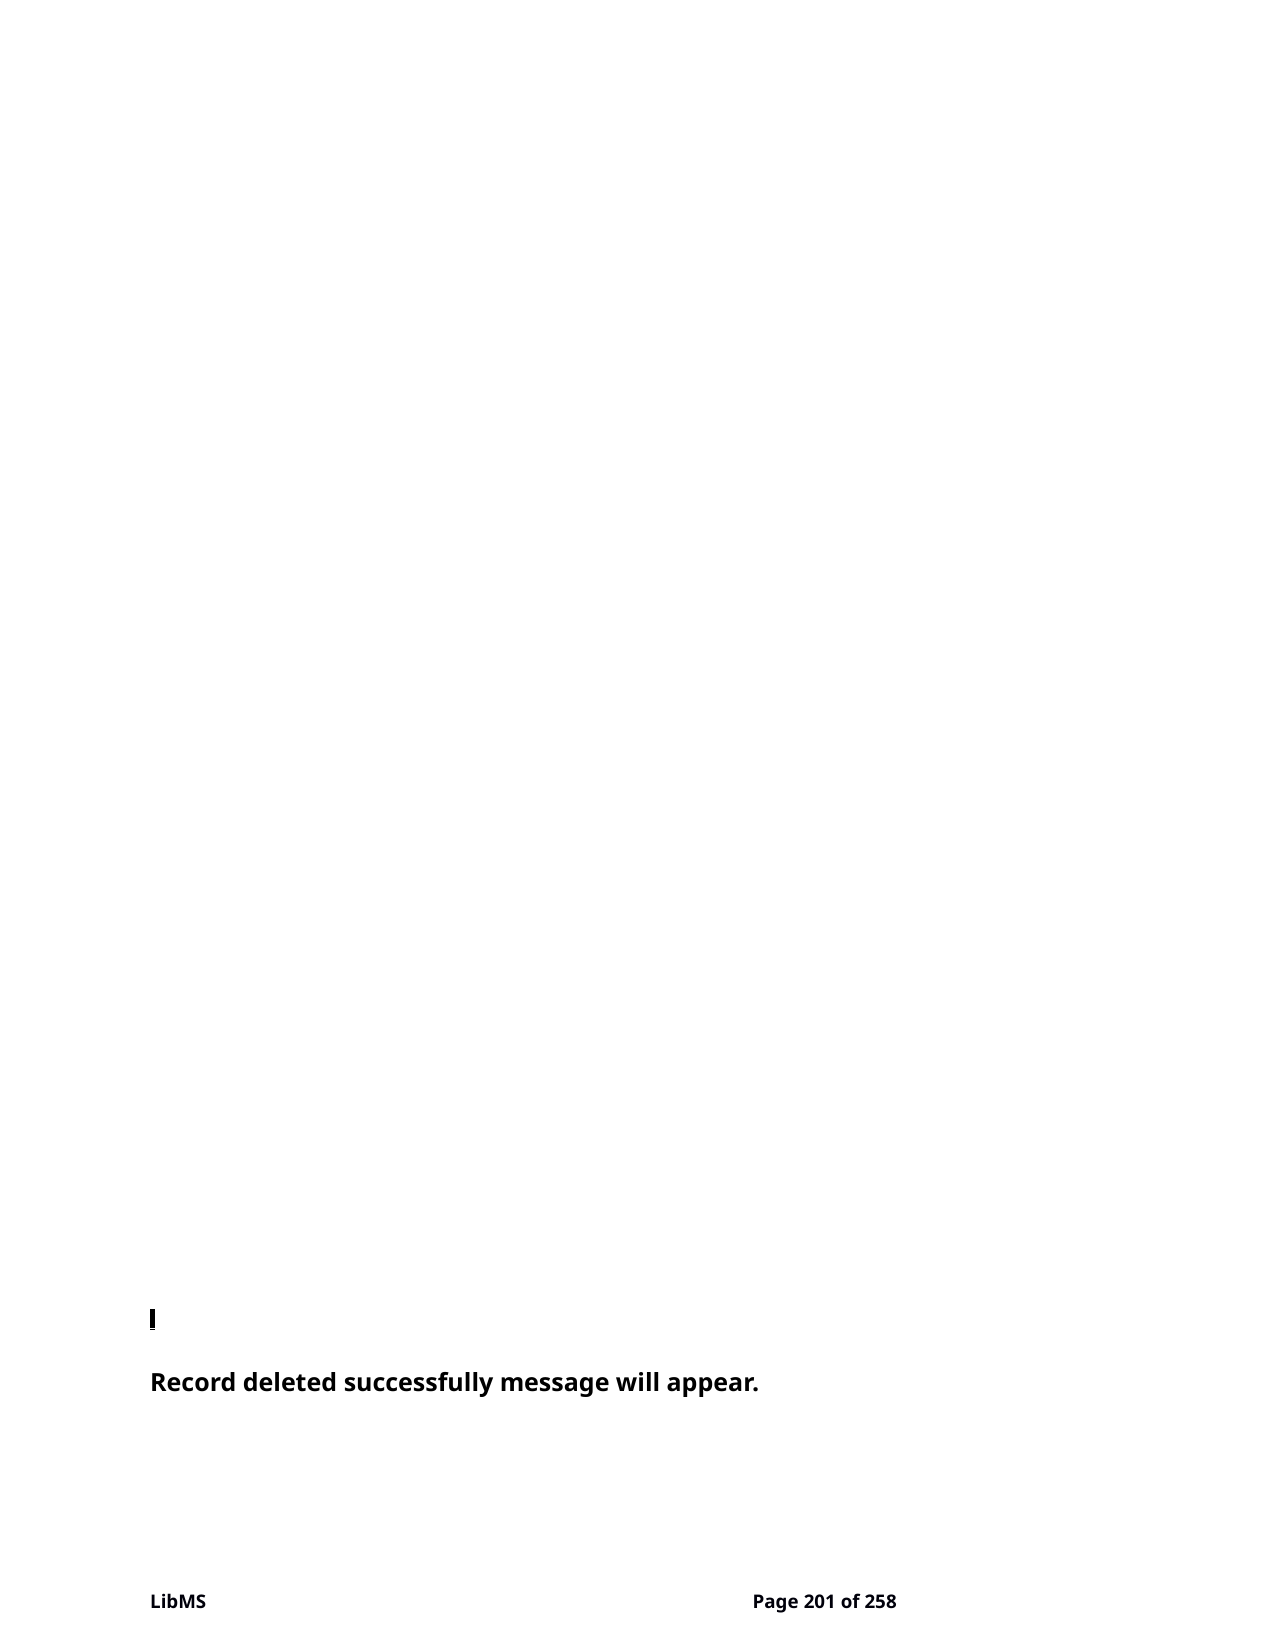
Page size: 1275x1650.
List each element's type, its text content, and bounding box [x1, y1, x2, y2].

text Record deleted successfully message will appear. [150, 133, 1125, 1398]
